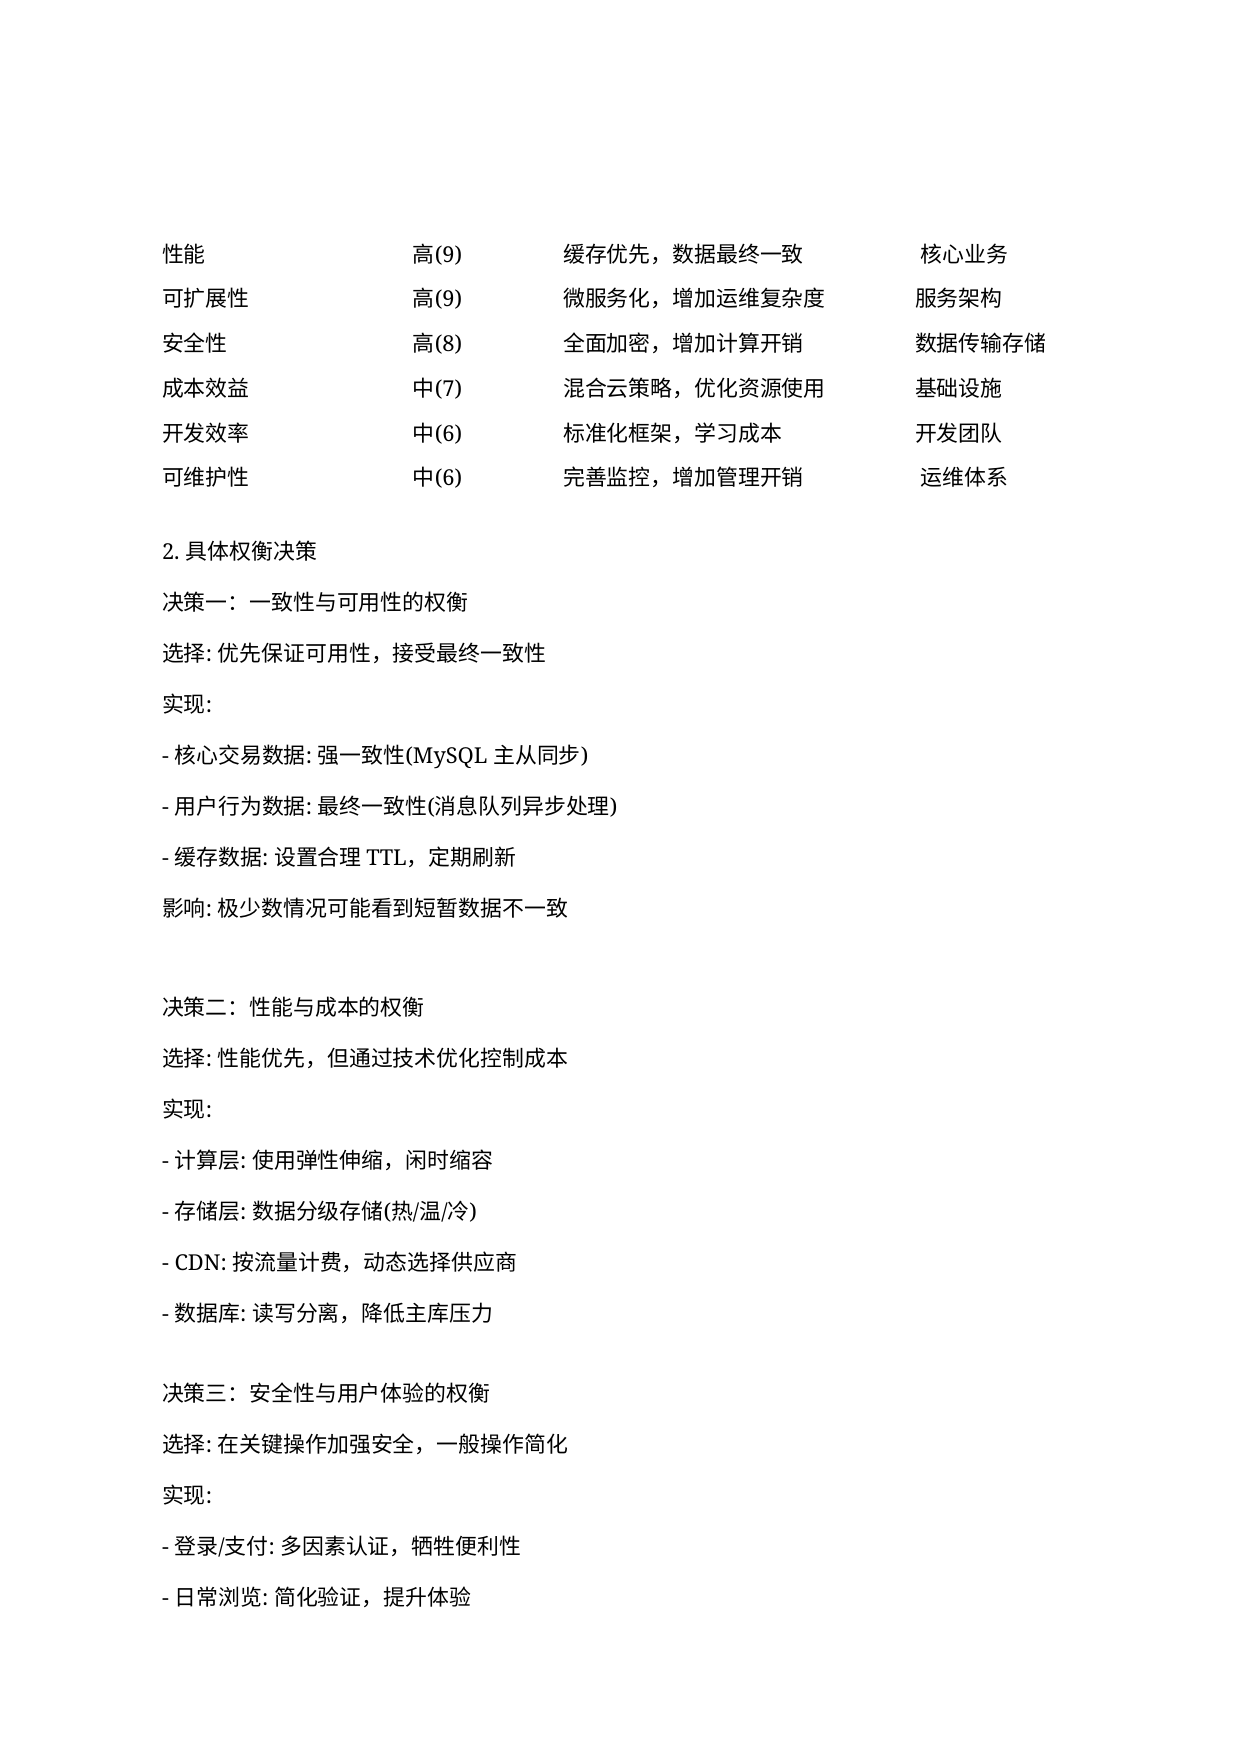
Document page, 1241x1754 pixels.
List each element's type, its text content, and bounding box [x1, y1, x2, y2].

table_cell 基础设施 [871, 364, 1122, 409]
table_cell 服务架构 [871, 275, 1122, 320]
text - 日常浏览: 简化验证，提升体验 [118, 1580, 1122, 1612]
text 选择: 性能优先，但通过技术优化控制成本 [118, 1041, 1122, 1073]
table_cell 高(9) [369, 275, 519, 320]
table_cell 中(6) [369, 409, 519, 454]
table_cell 微服务化，增加运维复杂度 [519, 275, 871, 320]
table_cell 高(8) [369, 320, 519, 364]
text 选择: 优先保证可用性，接受最终一致性 [118, 636, 1122, 667]
table_cell 安全性 [118, 320, 369, 364]
text 实现: [118, 1092, 1122, 1124]
text 决策一：一致性与可用性的权衡 [118, 585, 1122, 616]
text 2. 具体权衡决策 [118, 534, 1122, 565]
text - 核心交易数据: 强一致性(MySQL 主从同步) [118, 738, 1122, 769]
text - CDN: 按流量计费，动态选择供应商 [118, 1245, 1122, 1277]
table_cell 开发团队 [871, 409, 1122, 454]
text 影响: 极少数情况可能看到短暂数据不一致 [118, 891, 1122, 922]
text - 存储层: 数据分级存储(热/温/冷) [118, 1194, 1122, 1226]
table_cell 完善监控，增加管理开销 [519, 454, 871, 498]
table_cell 中(7) [369, 364, 519, 409]
table_cell 数据传输存储 [871, 320, 1122, 364]
table_cell 可维护性 [118, 454, 369, 498]
table_cell [519, 188, 871, 230]
table_cell 标准化框架，学习成本 [519, 409, 871, 454]
text 决策三：安全性与用户体验的权衡 [118, 1376, 1122, 1408]
text 选择: 在关键操作加强安全，一般操作简化 [118, 1427, 1122, 1459]
text 实现: [118, 687, 1122, 718]
table_cell [118, 188, 369, 230]
text 实现: [118, 1478, 1122, 1510]
table_cell 混合云策略，优化资源使用 [519, 364, 871, 409]
text 决策二：性能与成本的权衡 [118, 990, 1122, 1022]
table_cell 可扩展性 [118, 275, 369, 320]
table_cell [369, 188, 519, 230]
table_cell 运维体系 [871, 454, 1122, 498]
text - 缓存数据: 设置合理 TTL，定期刷新 [118, 840, 1122, 871]
text - 数据库: 读写分离，降低主库压力 [118, 1296, 1122, 1328]
table_cell 开发效率 [118, 409, 369, 454]
table_cell 缓存优先，数据最终一致 [519, 230, 871, 275]
table_cell [871, 188, 1122, 230]
table_cell 中(6) [369, 454, 519, 498]
table_cell 性能 [118, 230, 369, 275]
table_cell 成本效益 [118, 364, 369, 409]
text - 用户行为数据: 最终一致性(消息队列异步处理) [118, 789, 1122, 820]
table_cell 核心业务 [871, 230, 1122, 275]
text - 登录/支付: 多因素认证，牺牲便利性 [118, 1529, 1122, 1561]
table_cell 全面加密，增加计算开销 [519, 320, 871, 364]
text - 计算层: 使用弹性伸缩，闲时缩容 [118, 1143, 1122, 1175]
table_cell 高(9) [369, 230, 519, 275]
